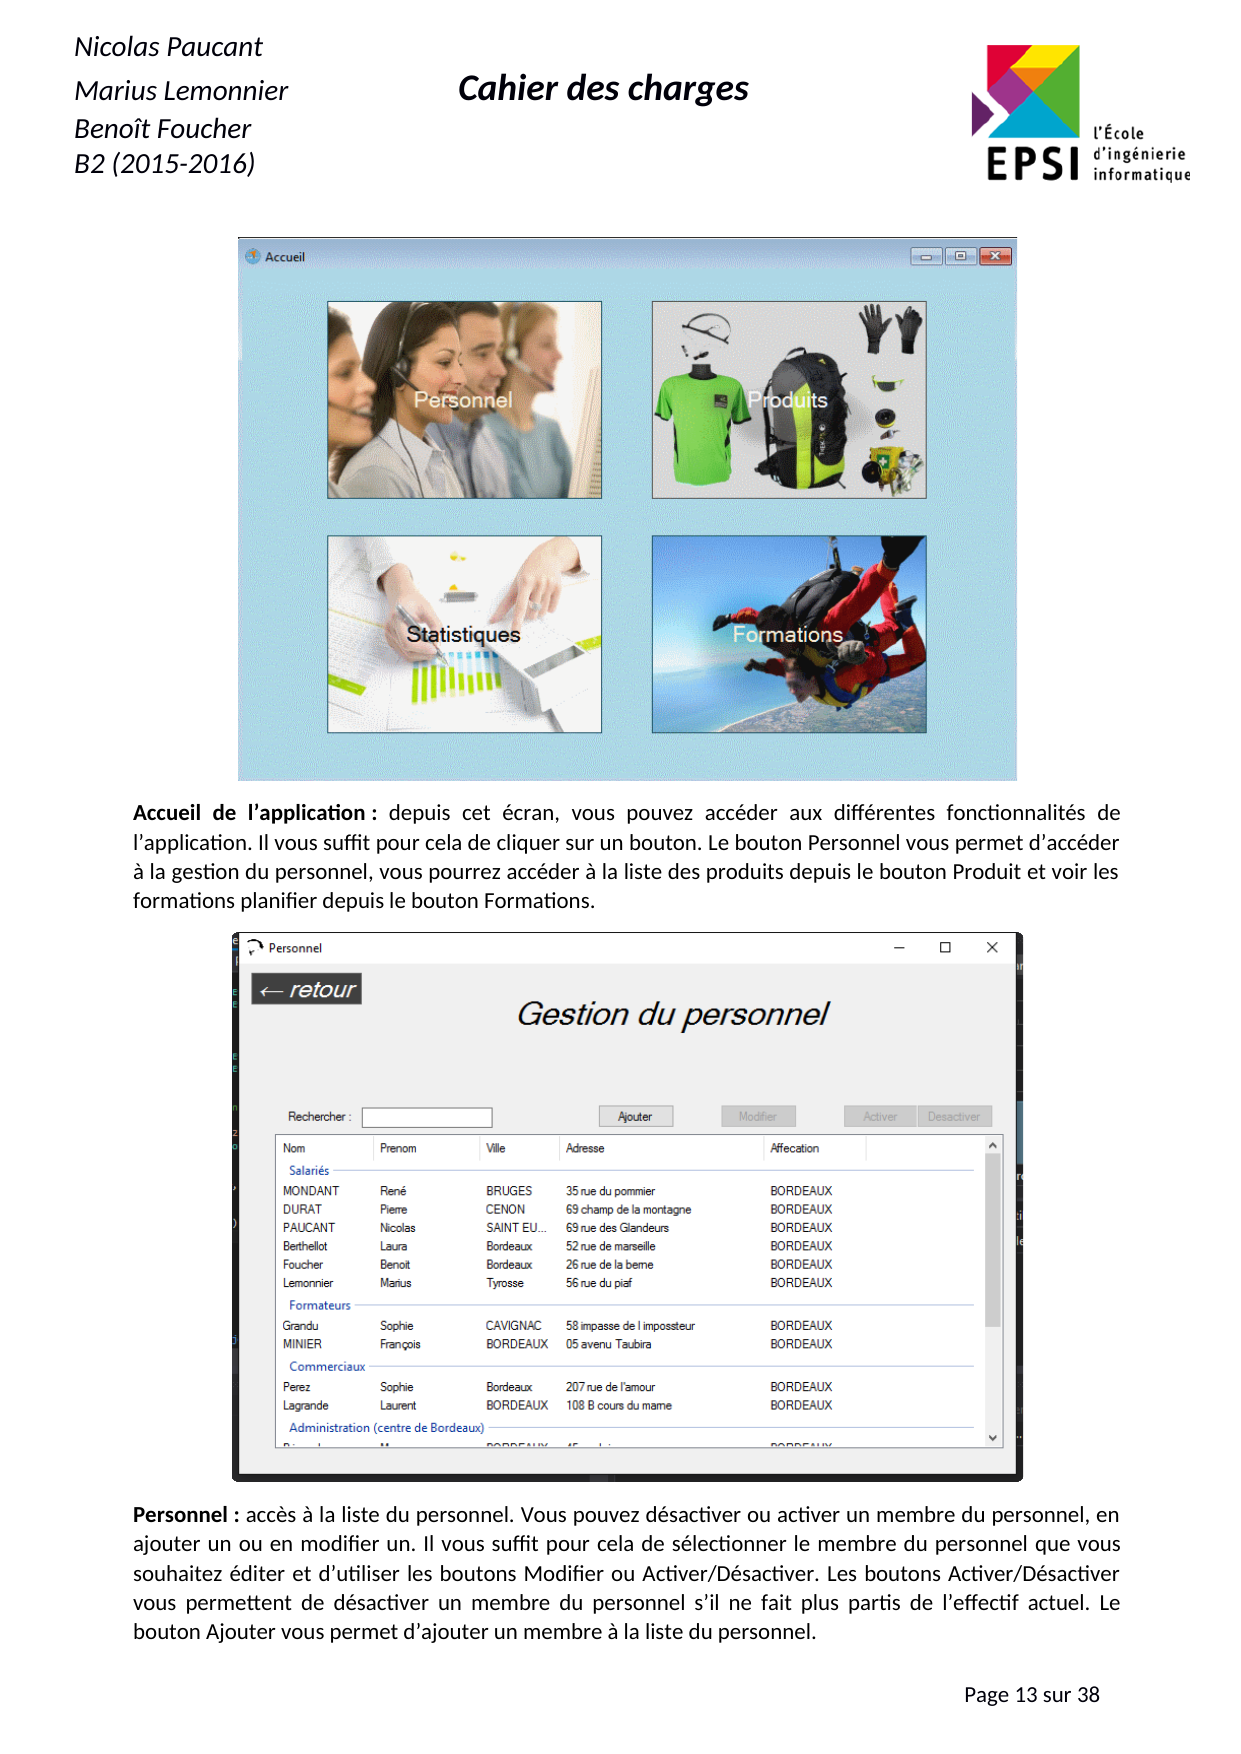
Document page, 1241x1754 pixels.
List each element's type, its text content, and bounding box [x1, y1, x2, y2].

text Personnel : accès à la liste du personnel. Vous pouvez désactiver ou activer un membre du personnel, en ajouter un ou en modifier un. Il vous suffit pour cela de sélectionner le membre du personnel que vous souhaitez éditer et d’utiliser les boutons Modifier ou Activer/Désactiver. Les boutons Activer/Désactiver vous permettent de désactiver un membre du personnel s’il ne fait plus partis de l’effectif actuel. Le bouton Ajouter vous permet d’ajouter un membre à la liste du personnel. [133, 1500, 1122, 1645]
text Accueil de l’application : depuis cet écran, vous pouvez accéder aux différentes fonctionnalités de l’application. Il vous suffit pour cela de cliquer sur un bouton. Le bouton Personnel vous permet d’accéder à la gestion du personnel, vous pourrez accéder à la liste des produits depuis le bouton Produit et voir les formations planifier depuis le bouton Formations. [133, 798, 1122, 914]
